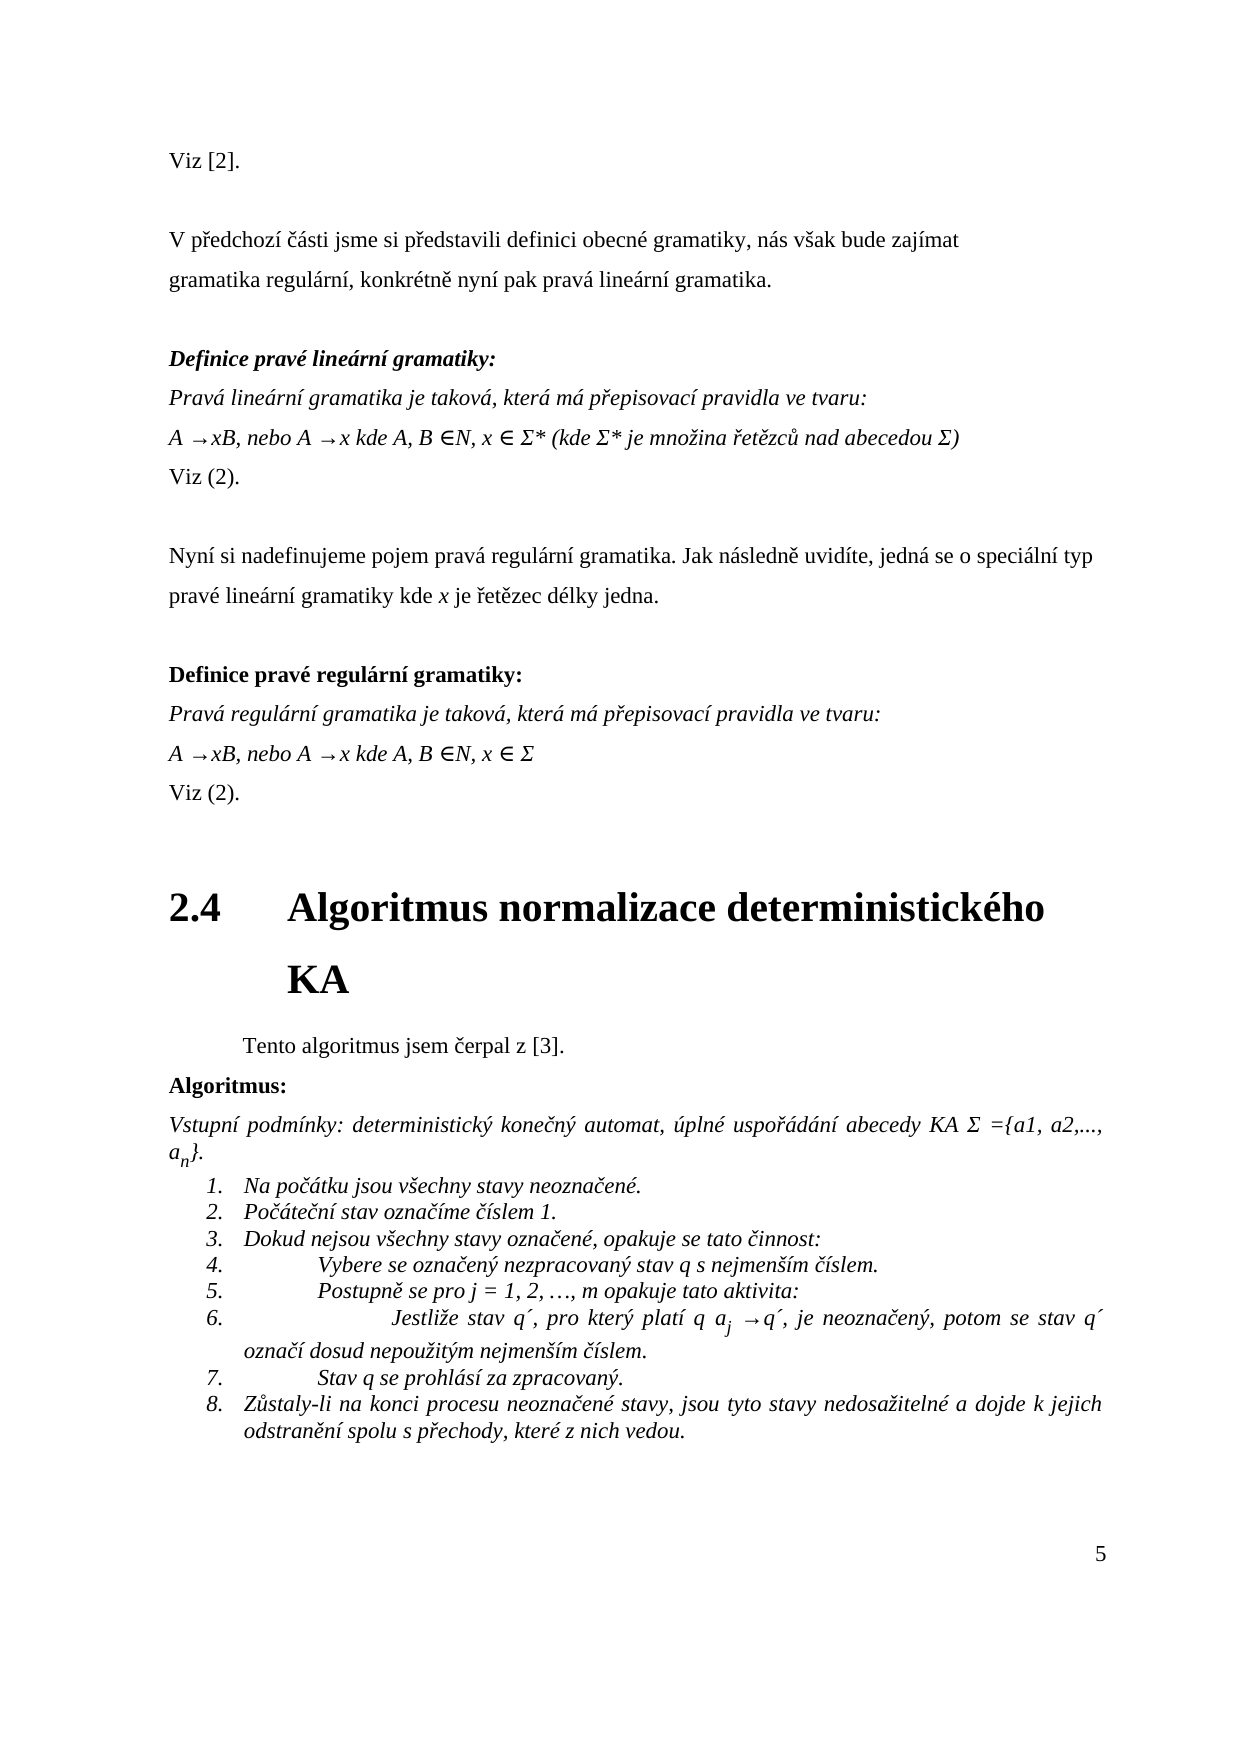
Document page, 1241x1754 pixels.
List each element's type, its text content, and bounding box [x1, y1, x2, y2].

list Stav q se prohlásí za zpracovaný. [206, 1364, 1106, 1390]
list Počáteční stav označíme číslem 1. [206, 1198, 1106, 1224]
text Vstupní podmínky: deterministický konečný automat, úplné uspořádání abecedy KA Σ ={a1, a2,..., an}. [169, 1112, 1106, 1172]
text Viz (2). [169, 779, 1106, 806]
text Tento algoritmus jsem čerpal z [3]. [169, 1033, 1106, 1059]
text gramatika regulární, konkrétně nyní pak pravá lineární gramatika. [169, 266, 1106, 292]
text Pravá regulární gramatika je taková, která má přepisovací pravidla ve tvaru: [169, 700, 1106, 727]
list Dokud nejsou všechny stavy označené, opakuje se tato činnost: [206, 1224, 1106, 1251]
list Na počátku jsou všechny stavy neoznačené. [206, 1172, 1106, 1198]
text Viz [2]. [169, 148, 1106, 174]
text V předchozí části jsme si představili definici obecné gramatiky, nás však bude zajímat [169, 227, 1106, 253]
list Zůstaly-li na konci procesu neoznačené stavy, jsou tyto stavy nedosažitelné a dojde k jejich odstranění spolu s přechody, které z nich vedou. [206, 1390, 1106, 1443]
text Viz (2). [169, 463, 1106, 490]
list Vybere se označený nezpracovaný stav q s nejmenším číslem. [206, 1251, 1106, 1277]
text Algoritmus: [169, 1072, 1106, 1098]
text Nyní si nadefinujeme pojem pravá regulární gramatika. Jak následně uvidíte, jedná se o speciální typ [169, 542, 1106, 569]
subtitle Algoritmus normalizace deterministického KA [169, 883, 1106, 1002]
text A →xB, nebo A →x kde A, B ∈N, x ∈ Σ* (kde Σ* je množina řetězců nad abecedou Σ) [169, 424, 1106, 450]
list Jestliže stav q´, pro který platí q aj →q´, je neoznačený, potom se stav q´ označí dosud nepoužitým nejmenším číslem. [206, 1304, 1106, 1364]
text Definice pravé lineární gramatiky: [169, 345, 1106, 371]
text A →xB, nebo A →x kde A, B ∈N, x ∈ Σ [169, 740, 1106, 766]
text Definice pravé regulární gramatiky: [169, 661, 1106, 687]
text Pravá lineární gramatika je taková, která má přepisovací pravidla ve tvaru: [169, 384, 1106, 411]
text pravé lineární gramatiky kde x je řetězec délky jedna. [169, 582, 1106, 608]
list Postupně se pro j = 1, 2, …, m opakuje tato aktivita: [206, 1277, 1106, 1304]
